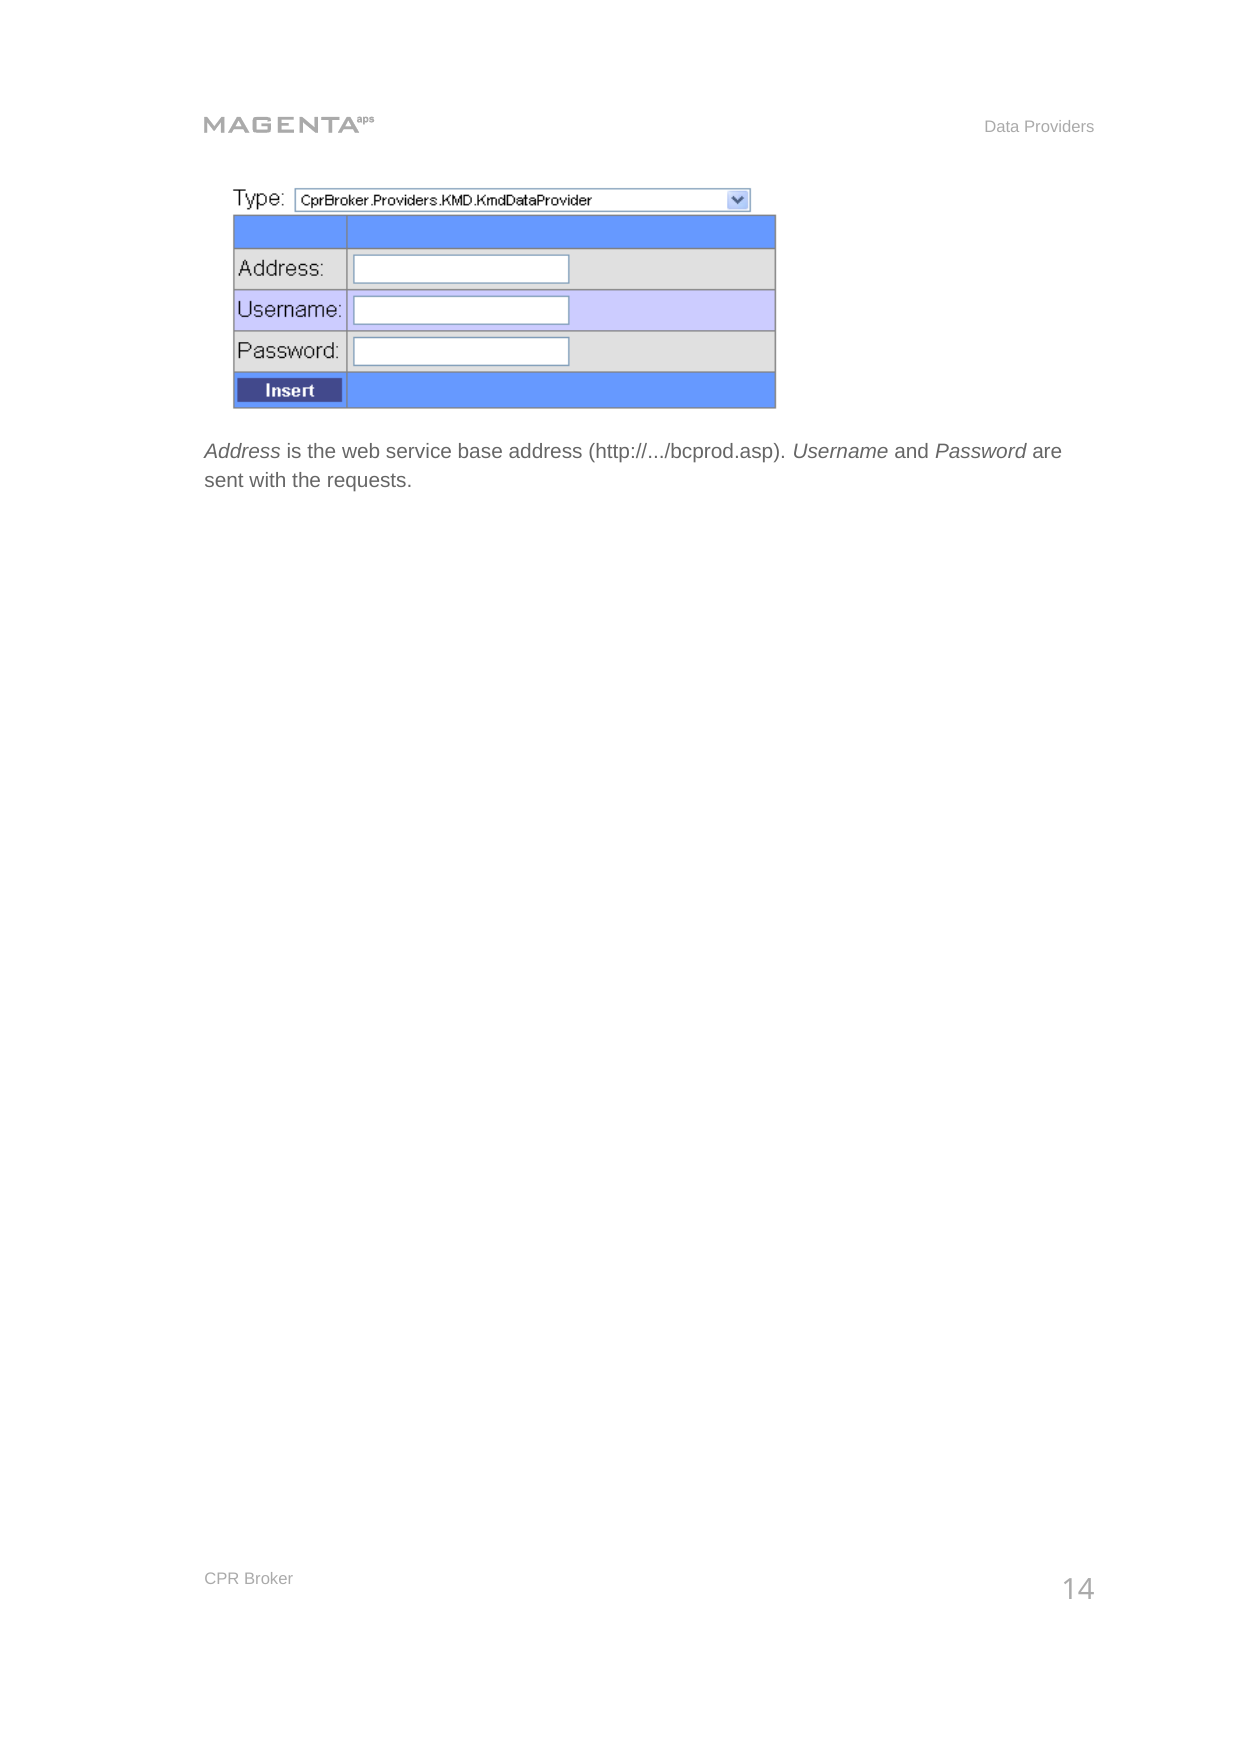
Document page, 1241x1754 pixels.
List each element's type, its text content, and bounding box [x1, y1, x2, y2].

text Address is the web service base address (http://.../bcprod.asp). Username and Password are sent with the requests. [204, 179, 1094, 493]
